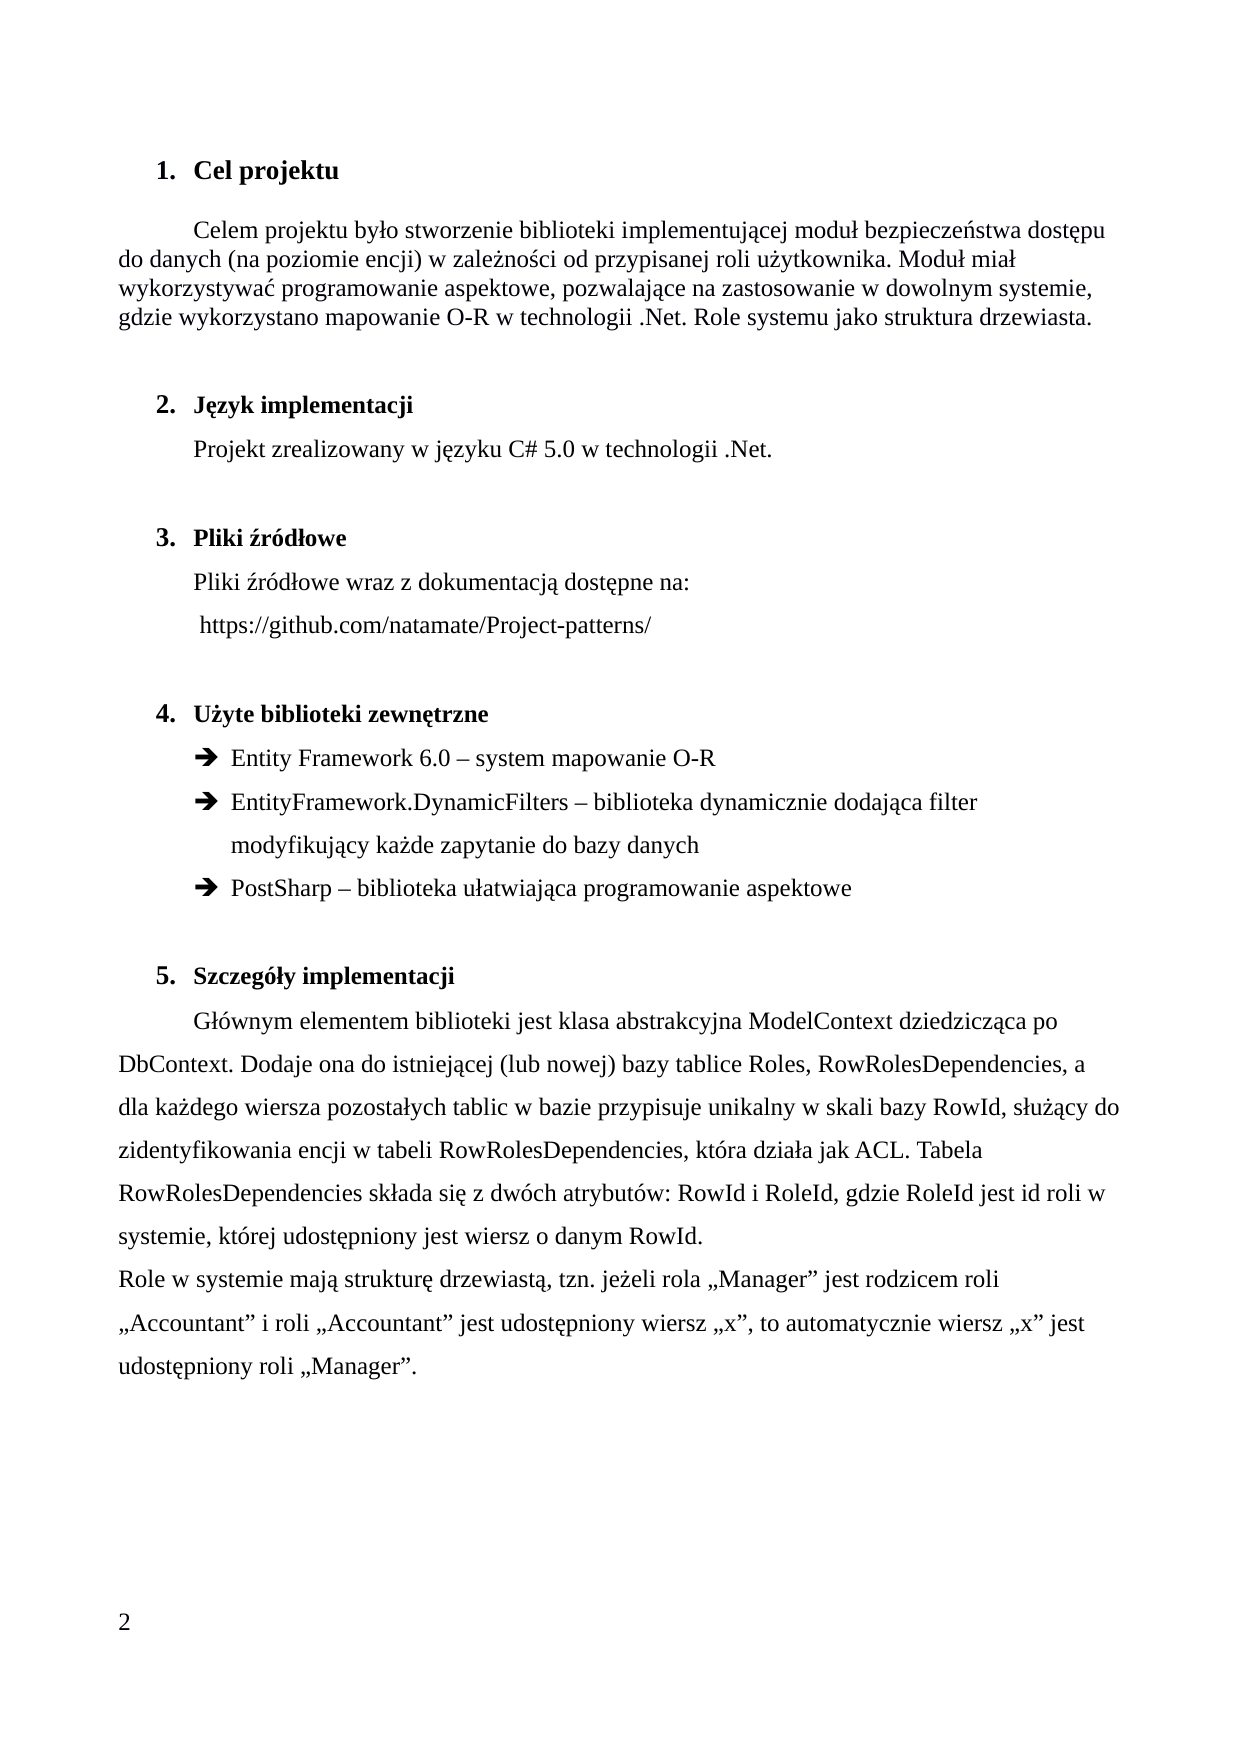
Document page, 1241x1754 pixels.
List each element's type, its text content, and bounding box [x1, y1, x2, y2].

list Entity Framework 6.0 – system mapowanie O-R [193, 743, 1122, 772]
list EntityFramework.DynamicFilters – biblioteka dynamicznie dodająca filter modyfikujący każde zapytanie do bazy danych [193, 787, 1122, 858]
text Role w systemie mają strukturę drzewiastą, tzn. jeżeli rola „Manager” jest rodzicem roli „Accountant” i roli „Accountant” jest udostępniony wiersz „x”, to automatycznie wiersz „x” jest udostępniony roli „Manager”. [118, 1264, 1122, 1379]
list Pliki źródłowe [156, 521, 1122, 552]
list Szczegóły implementacji [156, 959, 1122, 990]
list Język implementacji [156, 388, 1122, 419]
list Cel projektu [156, 154, 1122, 185]
text Pliki źródłowe wraz z dokumentacją dostępne na: [118, 567, 1122, 596]
text Celem projektu było stworzenie biblioteki implementującej moduł bezpieczeństwa dostępu do danych (na poziomie encji) w zależności od przypisanej roli użytkownika. Moduł miał wykorzystywać programowanie aspektowe, pozwalające na zastosowanie w dowolnym systemie, gdzie wykorzystano mapowanie O-R w technologii .Net. Role systemu jako struktura drzewiasta. [118, 215, 1122, 330]
text Głównym elementem biblioteki jest klasa abstrakcyjna ModelContext dziedzicząca po DbContext. Dodaje ona do istniejącej (lub nowej) bazy tablice Roles, RowRolesDependencies, a dla każdego wiersza pozostałych tablic w bazie przypisuje unikalny w skali bazy RowId, służący do zidentyfikowania encji w tabeli RowRolesDependencies, która działa jak ACL. Tabela RowRolesDependencies składa się z dwóch atrybutów: RowId i RoleId, gdzie RoleId jest id roli w systemie, której udostępniony jest wiersz o danym RowId. [118, 1006, 1122, 1250]
list Projekt zrealizowany w języku C# 5.0 w technologii .Net. [156, 434, 1122, 463]
text https://github.com/natamate/Project-patterns/ [118, 611, 1122, 639]
list PostSharp – biblioteka ułatwiająca programowanie aspektowe [193, 873, 1122, 902]
list Użyte biblioteki zewnętrzne [156, 697, 1122, 728]
